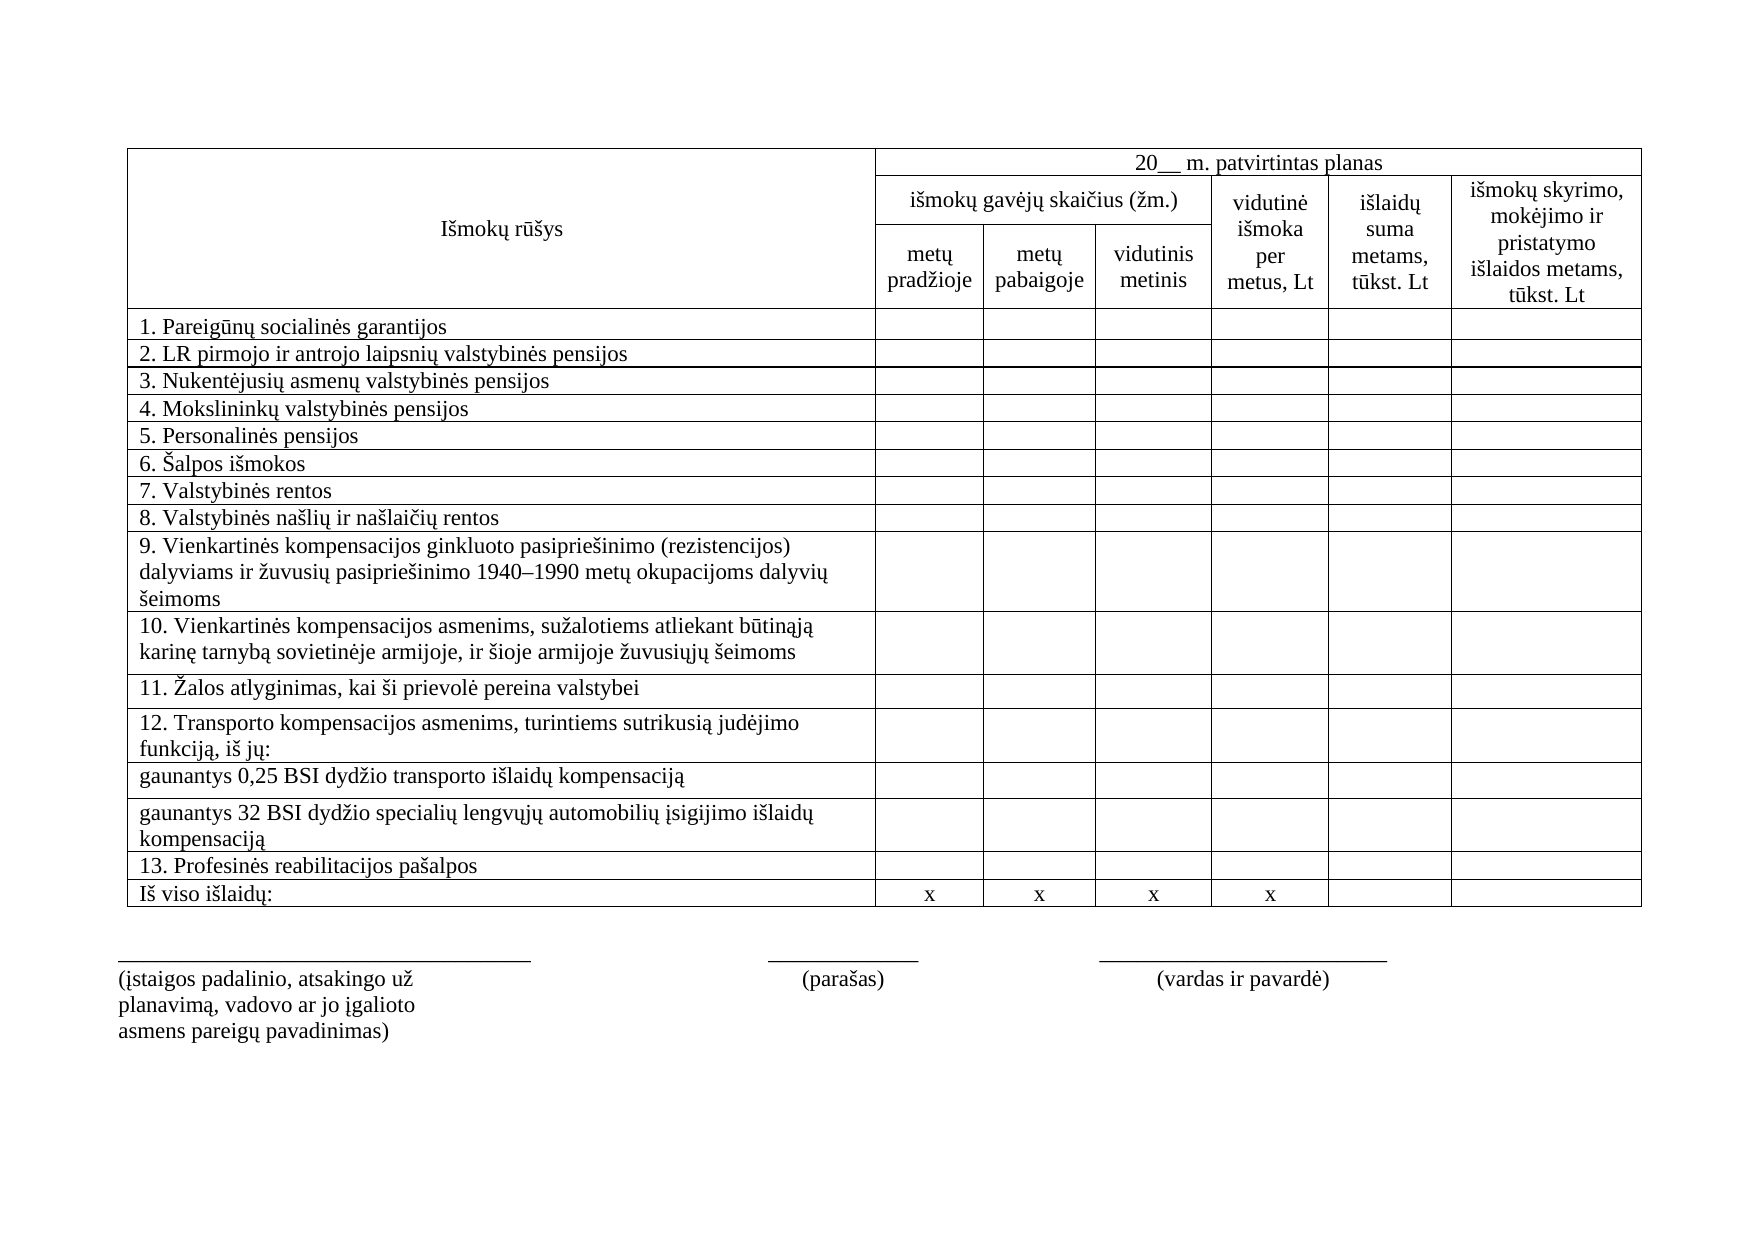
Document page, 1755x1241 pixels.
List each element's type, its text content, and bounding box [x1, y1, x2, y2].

table_cell [1212, 505, 1328, 531]
table_cell [876, 505, 983, 531]
table_cell [1212, 612, 1328, 673]
table_cell 10. Vienkartinės kompensacijos asmenims, sužalotiems atliekant būtinąją karinę tarnybą sovietinėje armijoje, ir šioje armijoje žuvusiųjų šeimoms [128, 612, 875, 673]
table_cell [1329, 477, 1451, 503]
table_cell [1452, 799, 1641, 851]
table_cell [1329, 532, 1451, 611]
table_cell [1096, 477, 1211, 503]
table_cell 8. Valstybinės našlių ir našlaičių rentos [128, 505, 875, 531]
table_cell [1096, 852, 1211, 879]
table_cell [984, 799, 1095, 851]
table_cell [1329, 852, 1451, 879]
table_cell 1. Pareigūnų socialinės garantijos [128, 309, 875, 339]
table_cell gaunantys 32 BSI dydžio specialių lengvųjų automobilių įsigijimo išlaidų kompensaciją [128, 799, 875, 851]
table_cell [1329, 450, 1451, 476]
table_cell [1212, 309, 1328, 339]
table_cell [984, 505, 1095, 531]
table_cell [1096, 505, 1211, 531]
table_cell metų pradžioje [876, 225, 983, 308]
table_cell 5. Personalinės pensijos [128, 422, 875, 449]
table_cell [1212, 763, 1328, 797]
table_cell [876, 799, 983, 851]
table_cell metų pabaigoje [984, 225, 1095, 308]
table_cell x [1096, 880, 1211, 906]
table_cell [1212, 340, 1328, 366]
table_cell [1212, 395, 1328, 421]
table_cell [984, 763, 1095, 797]
table_cell [1329, 340, 1451, 366]
table_cell [1452, 395, 1641, 421]
table_cell [984, 309, 1095, 339]
table_cell [984, 532, 1095, 611]
table_cell [1452, 477, 1641, 503]
table_cell [876, 395, 983, 421]
table_cell [1096, 799, 1211, 851]
table_cell [1096, 763, 1211, 797]
table_cell [876, 477, 983, 503]
table_cell [1212, 477, 1328, 503]
table_cell [876, 612, 983, 673]
table_header 20__ m. patvirtintas planas [876, 149, 1641, 175]
table_cell [1329, 675, 1451, 708]
table_cell išmokų skyrimo, mokėjimo ir pristatymo išlaidos metams, tūkst. Lt [1452, 176, 1641, 308]
table_cell [1452, 709, 1641, 762]
table_cell [876, 532, 983, 611]
text asmens pareigų pavadinimas) [118, 1017, 1636, 1044]
table_cell [1212, 422, 1328, 449]
table_cell [984, 450, 1095, 476]
table_cell [984, 340, 1095, 366]
table_cell [1329, 612, 1451, 673]
table_cell [876, 709, 983, 762]
text (įstaigos padalinio, atsakingo už (parašas) (vardas ir pavardė) [118, 964, 1636, 991]
table_cell [876, 450, 983, 476]
table_cell [1096, 532, 1211, 611]
table_cell [1212, 675, 1328, 708]
table_cell gaunantys 0,25 BSI dydžio transporto išlaidų kompensaciją [128, 763, 875, 797]
table_cell x [984, 880, 1095, 906]
table_cell Iš viso išlaidų: [128, 880, 875, 906]
table_cell [1212, 368, 1328, 394]
table_cell [1329, 880, 1451, 906]
table_cell 13. Profesinės reabilitacijos pašalpos [128, 852, 875, 879]
table_cell [1096, 340, 1211, 366]
table_header Išmokų rūšys [128, 149, 875, 308]
table_cell [1096, 395, 1211, 421]
table_cell [984, 709, 1095, 762]
table_cell [1096, 709, 1211, 762]
table_cell [1329, 368, 1451, 394]
table_cell 12. Transporto kompensacijos asmenims, turintiems sutrikusią judėjimo funkciją, iš jų: [128, 709, 875, 762]
table_cell [1329, 422, 1451, 449]
table_cell [876, 675, 983, 708]
table_cell [1452, 368, 1641, 394]
table_cell 7. Valstybinės rentos [128, 477, 875, 503]
table_cell išlaidų suma metams, tūkst. Lt [1329, 176, 1451, 308]
table_cell [984, 477, 1095, 503]
table_cell [1096, 309, 1211, 339]
table_cell [984, 612, 1095, 673]
table_cell [1212, 799, 1328, 851]
table_cell [1096, 368, 1211, 394]
table_cell [876, 309, 983, 339]
table_cell 3. Nukentėjusių asmenų valstybinės pensijos [128, 368, 875, 394]
table_cell [1452, 763, 1641, 797]
table_cell [1452, 880, 1641, 906]
table_cell vidutinė išmoka per metus, Lt [1212, 176, 1328, 308]
table_cell [984, 675, 1095, 708]
table_cell [1452, 422, 1641, 449]
table_cell [1452, 450, 1641, 476]
table_cell [1452, 532, 1641, 611]
table_cell [1452, 852, 1641, 879]
table_cell 9. Vienkartinės kompensacijos ginkluoto pasipriešinimo (rezistencijos) dalyviams ir žuvusių pasipriešinimo 1940–1990 metų okupacijoms dalyvių šeimoms [128, 532, 875, 611]
table_cell [1212, 709, 1328, 762]
table_cell [876, 763, 983, 797]
table_cell [1329, 799, 1451, 851]
table_cell [1096, 422, 1211, 449]
table_cell išmokų gavėjų skaičius (žm.) [876, 176, 1211, 223]
table_cell vidutinis metinis [1096, 225, 1211, 308]
table_cell [1329, 709, 1451, 762]
table_cell [1329, 309, 1451, 339]
table_cell [1452, 612, 1641, 673]
table_cell [1329, 395, 1451, 421]
table_cell [984, 368, 1095, 394]
table_cell [984, 422, 1095, 449]
table_cell [876, 340, 983, 366]
table_cell [1329, 505, 1451, 531]
table_cell [876, 422, 983, 449]
table_cell x [876, 880, 983, 906]
table_cell [1212, 532, 1328, 611]
table_cell [876, 852, 983, 879]
table_cell [984, 852, 1095, 879]
text planavimą, vadovo ar jo įgalioto [118, 991, 1636, 1017]
table_cell 11. Žalos atlyginimas, kai ši prievolė pereina valstybei [128, 675, 875, 708]
table_cell [1212, 450, 1328, 476]
table_cell 2. LR pirmojo ir antrojo laipsnių valstybinės pensijos [128, 340, 875, 366]
table_cell 6. Šalpos išmokos [128, 450, 875, 476]
table_cell [1452, 675, 1641, 708]
table_cell [1452, 505, 1641, 531]
table_cell [1096, 450, 1211, 476]
table_cell [1329, 763, 1451, 797]
table_cell [876, 368, 983, 394]
table_cell [1096, 612, 1211, 673]
table_cell [1212, 852, 1328, 879]
table_cell [1452, 309, 1641, 339]
table_cell [1452, 340, 1641, 366]
table_cell x [1212, 880, 1328, 906]
table_cell [984, 395, 1095, 421]
table_cell [1096, 675, 1211, 708]
table_cell 4. Mokslininkų valstybinės pensijos [128, 395, 875, 421]
text _________________________________ ____________ _______________________ [118, 936, 1636, 964]
